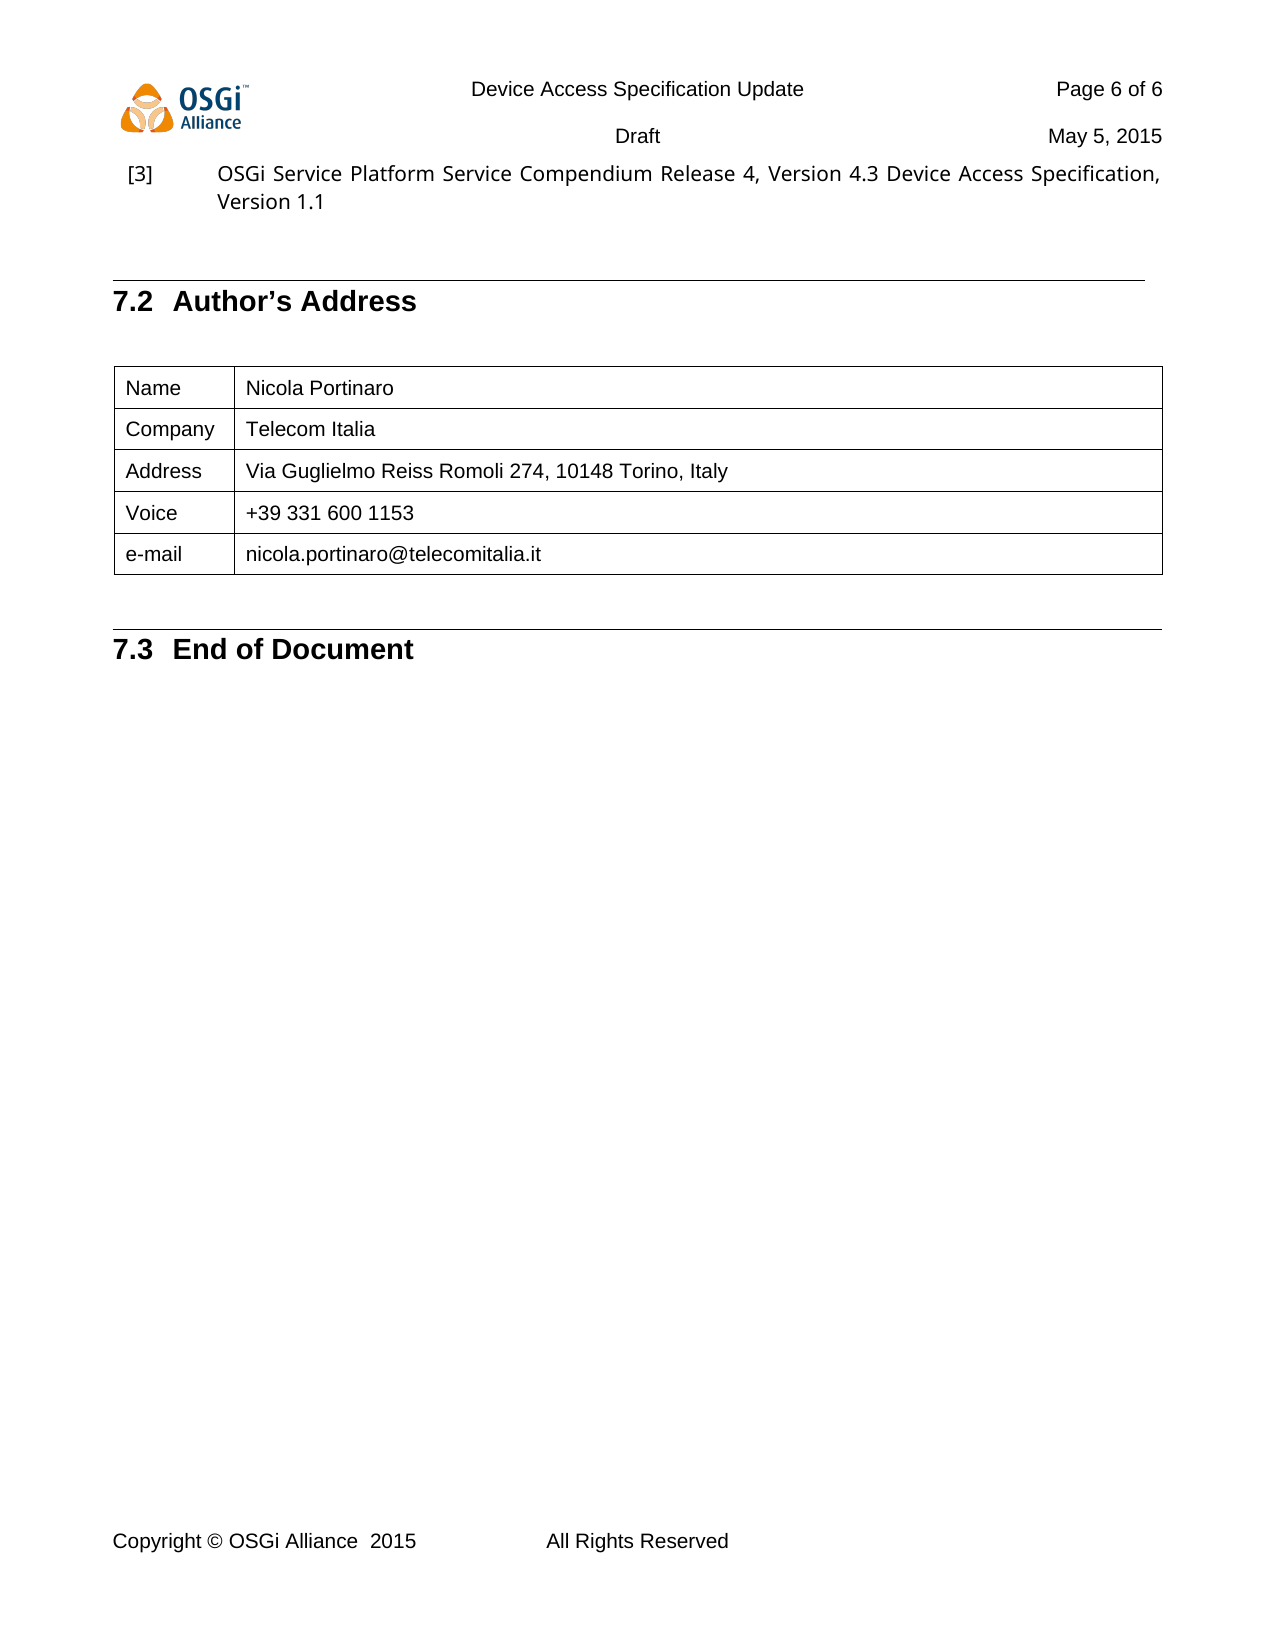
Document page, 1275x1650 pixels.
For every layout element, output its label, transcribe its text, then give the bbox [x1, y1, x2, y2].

table_cell Voice [115, 492, 234, 533]
list OSGi Service Platform Service Compendium Release 4, Version 4.3 Device Access Specification, Version 1.1 [127, 159, 1162, 216]
table_header Name [115, 367, 234, 408]
table_cell Address [115, 450, 234, 491]
table_cell Via Guglielmo Reiss Romoli 274, 10148 Torino, Italy [235, 450, 1162, 491]
picture [113, 76, 257, 140]
table_cell Telecom Italia [235, 409, 1162, 449]
table_cell e-mail [115, 534, 234, 574]
subtitle Author’s Address [112, 281, 1145, 317]
table_header Nicola Portinaro [235, 367, 1162, 408]
subtitle End of Document [112, 630, 1162, 665]
table_cell +39 331 600 1153 [235, 492, 1162, 533]
table_cell Company [115, 409, 234, 449]
table_cell nicola.portinaro@telecomitalia.it [235, 534, 1162, 574]
